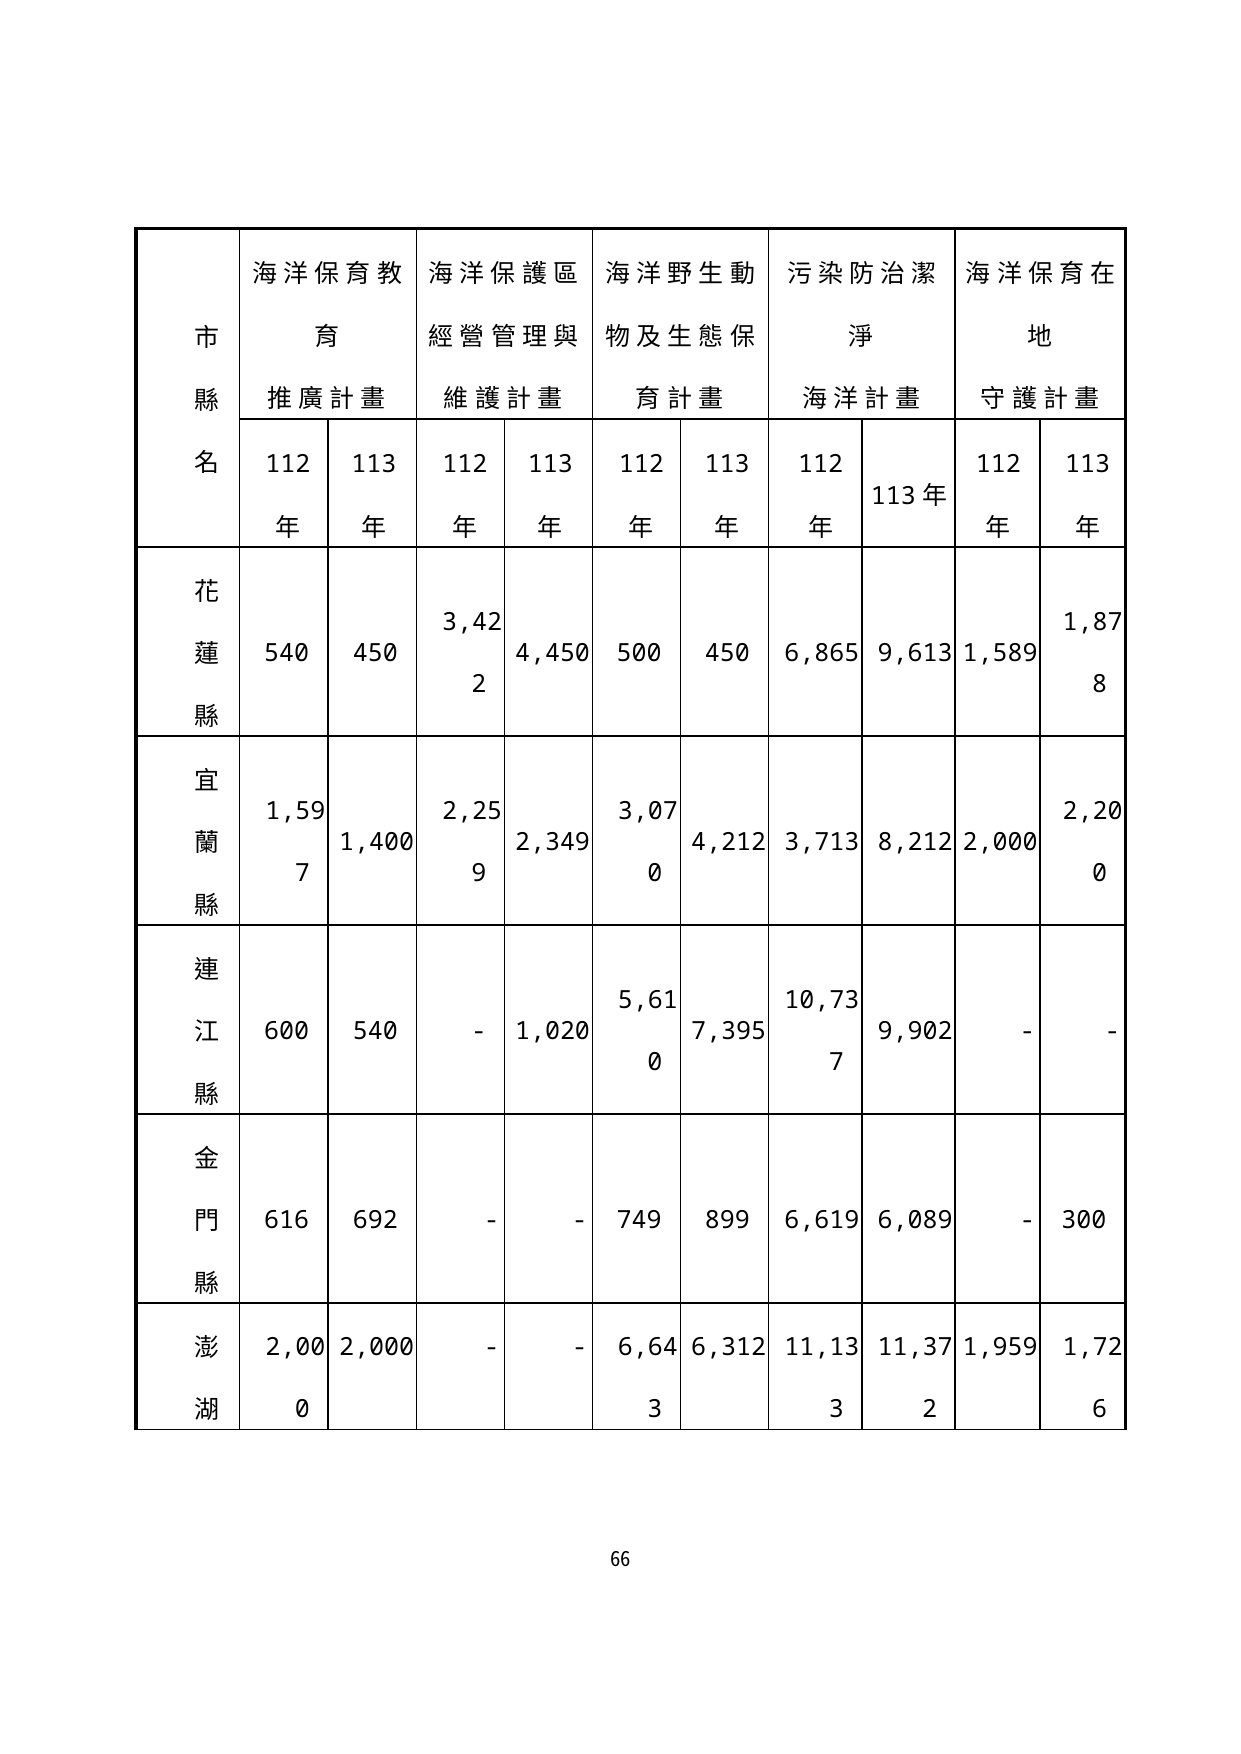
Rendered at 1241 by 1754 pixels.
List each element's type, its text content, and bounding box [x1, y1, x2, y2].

table_cell 112年 [417, 420, 504, 546]
table_cell 4,450 [505, 548, 592, 735]
table_cell 112年 [593, 420, 680, 546]
table_header 海洋野生動物及生態保育計畫 [593, 230, 768, 418]
table_cell 4,212 [681, 737, 768, 924]
table_cell 11,133 [769, 1304, 861, 1429]
table_cell 6,089 [863, 1115, 954, 1302]
table_cell 300 [1041, 1115, 1124, 1302]
table_cell - [956, 1115, 1039, 1302]
table_cell 113年 [863, 420, 954, 546]
table_cell 6,312 [681, 1304, 768, 1429]
table_cell 宜蘭縣 [138, 737, 239, 924]
table_cell 花蓮縣 [138, 548, 239, 735]
table_cell 112年 [956, 420, 1039, 546]
table_cell 5,610 [593, 926, 680, 1113]
table_cell 2,349 [505, 737, 592, 924]
table_cell 澎湖 [138, 1304, 239, 1429]
table_cell 899 [681, 1115, 768, 1302]
table_cell 9,613 [863, 548, 954, 735]
table_cell 540 [329, 926, 416, 1113]
table_cell 連江縣 [138, 926, 239, 1113]
table_cell 11,372 [863, 1304, 954, 1429]
table_cell 113年 [1041, 420, 1124, 546]
table_cell 1,959 [956, 1304, 1039, 1429]
table_cell 2,259 [417, 737, 504, 924]
table_cell 1,878 [1041, 548, 1124, 735]
table_header 污染防治潔淨 海洋計畫 [769, 230, 954, 418]
table_cell 8,212 [863, 737, 954, 924]
table_cell 450 [329, 548, 416, 735]
table_header 海洋保育教育 推廣計畫 [240, 230, 416, 418]
table_cell 2,000 [329, 1304, 416, 1429]
table_cell 3,713 [769, 737, 861, 924]
table_cell 7,395 [681, 926, 768, 1113]
table_cell 1,597 [240, 737, 327, 924]
table_cell 10,737 [769, 926, 861, 1113]
table_cell 450 [681, 548, 768, 735]
table_cell - [417, 926, 504, 1113]
table_cell 6,643 [593, 1304, 680, 1429]
table_cell 540 [240, 548, 327, 735]
table_cell 113年 [681, 420, 768, 546]
table_cell 2,200 [1041, 737, 1124, 924]
table_cell 9,902 [863, 926, 954, 1113]
table_cell - [417, 1304, 504, 1429]
table_cell - [417, 1115, 504, 1302]
table_cell 1,589 [956, 548, 1039, 735]
table_cell 113年 [329, 420, 416, 546]
table_header 海洋保護區經營管理與維護計畫 [417, 230, 592, 418]
table_cell 616 [240, 1115, 327, 1302]
table_cell - [505, 1115, 592, 1302]
table_cell 1,400 [329, 737, 416, 924]
table_cell 600 [240, 926, 327, 1113]
table_cell 112年 [240, 420, 327, 546]
table_cell 6,865 [769, 548, 861, 735]
table_cell - [1041, 926, 1124, 1113]
table_cell 112年 [769, 420, 861, 546]
table_cell - [956, 926, 1039, 1113]
table_cell 1,020 [505, 926, 592, 1113]
table_cell 749 [593, 1115, 680, 1302]
table_cell 金門縣 [138, 1115, 239, 1302]
table_cell 3,422 [417, 548, 504, 735]
table_cell 3,070 [593, 737, 680, 924]
table_cell 692 [329, 1115, 416, 1302]
table_cell 2,000 [956, 737, 1039, 924]
table_header 市縣名 [138, 230, 239, 546]
table_cell 1,726 [1041, 1304, 1124, 1429]
table_cell 6,619 [769, 1115, 861, 1302]
table_cell 2,000 [240, 1304, 327, 1429]
table_cell - [505, 1304, 592, 1429]
table_cell 113年 [505, 420, 592, 546]
table_header 海洋保育在地 守護計畫 [956, 230, 1124, 418]
table_cell 500 [593, 548, 680, 735]
